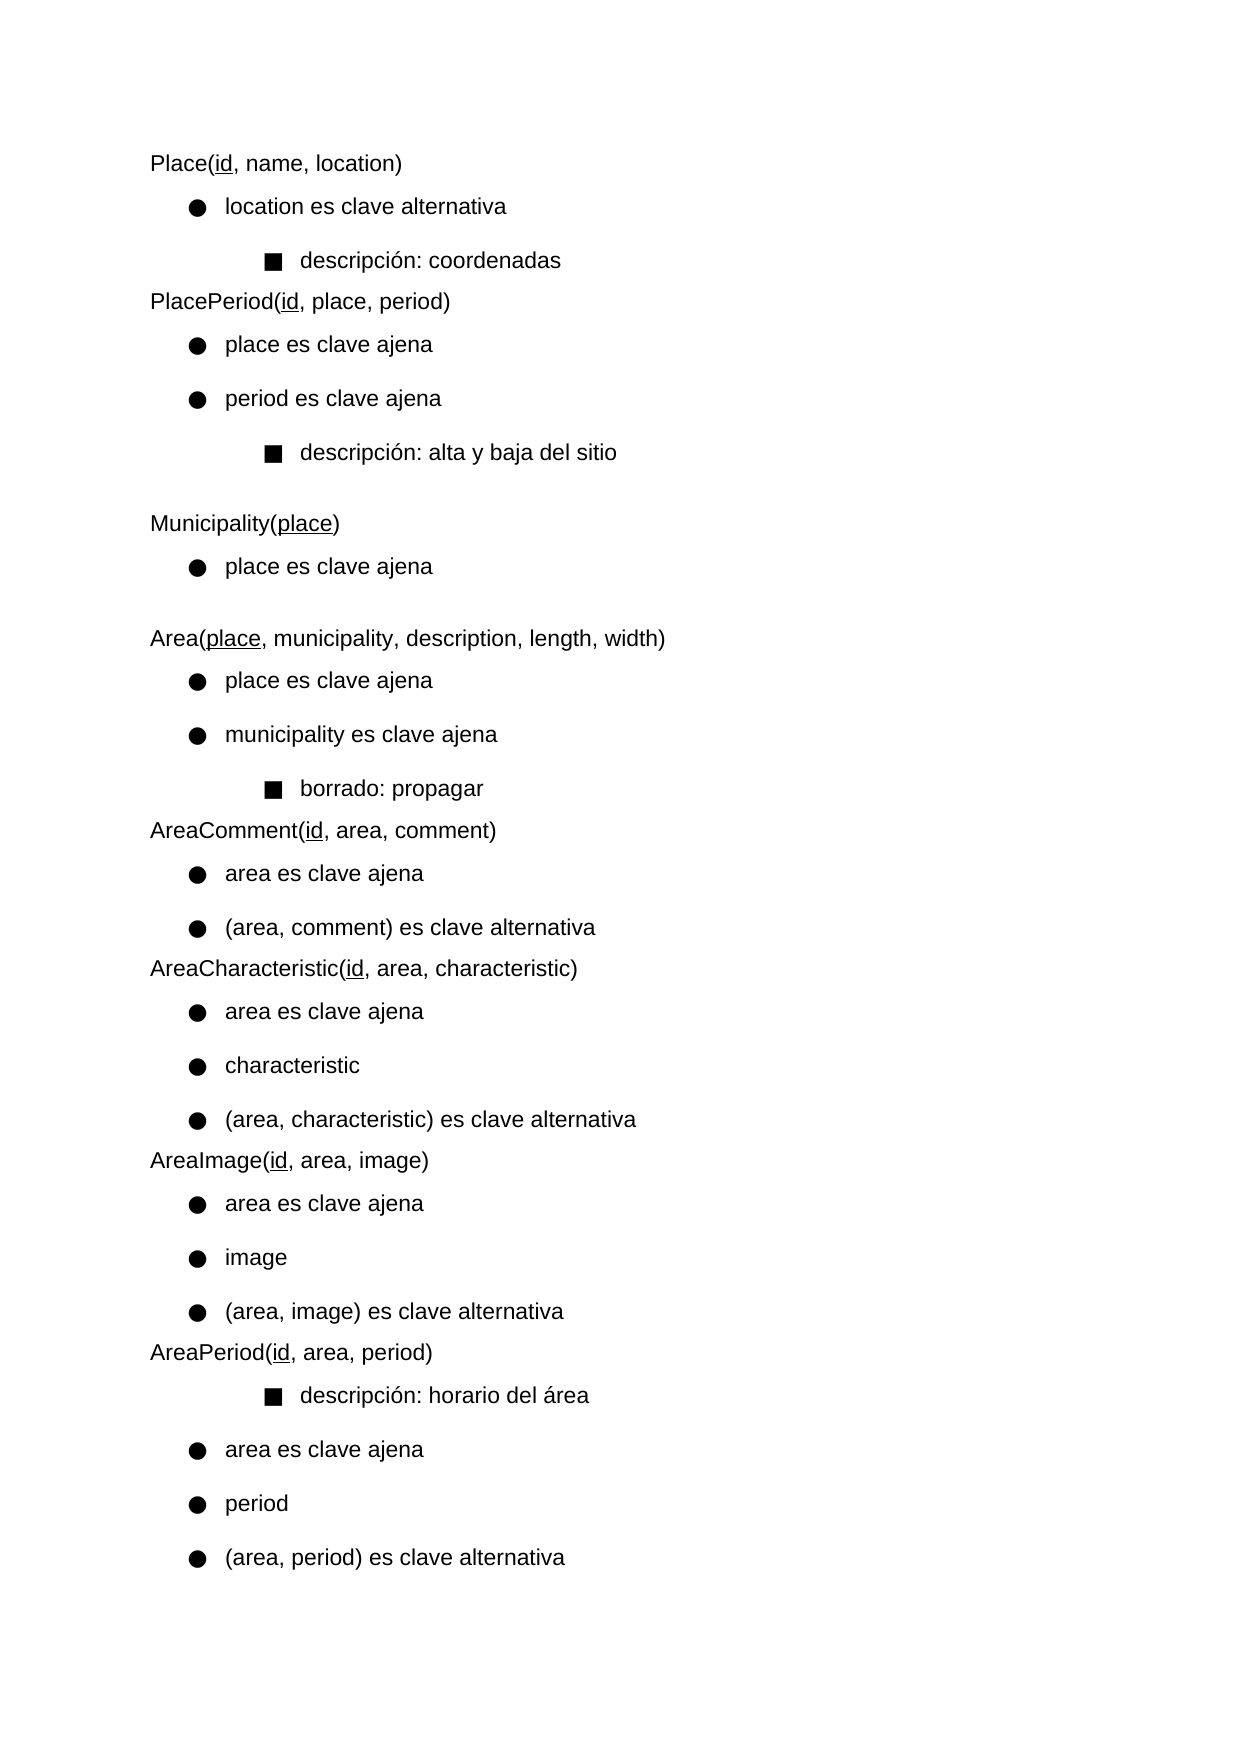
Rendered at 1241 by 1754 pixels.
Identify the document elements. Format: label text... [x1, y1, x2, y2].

list (area, comment) es clave alternativa [187, 901, 1090, 948]
list descripción: horario del área [262, 1369, 1090, 1416]
list area es clave ajena [187, 847, 1090, 894]
text Municipality(place) [150, 510, 1090, 537]
list borrado: propagar [262, 763, 1090, 810]
text AreaPeriod(id, area, period) [150, 1339, 1090, 1366]
list place es clave ajena [187, 318, 1090, 365]
list descripción: coordenadas [262, 234, 1090, 281]
text Area(place, municipality, description, length, width) [150, 625, 1090, 651]
list place es clave ajena [187, 541, 1090, 588]
list (area, period) es clave alternativa [187, 1531, 1090, 1578]
list period [187, 1477, 1090, 1524]
list area es clave ajena [187, 1423, 1090, 1470]
list area es clave ajena [187, 985, 1090, 1032]
list descripción: alta y baja del sitio [262, 426, 1090, 473]
list (area, image) es clave alternativa [187, 1285, 1090, 1332]
list characteristic [187, 1039, 1090, 1086]
text Place(id, name, location) [150, 150, 1090, 176]
text PlacePeriod(id, place, period) [150, 288, 1090, 314]
list period es clave ajena [187, 372, 1090, 419]
list municipality es clave ajena [187, 709, 1090, 756]
list place es clave ajena [187, 655, 1090, 702]
text AreaCharacteristic(id, area, characteristic) [150, 955, 1090, 981]
text AreaComment(id, area, comment) [150, 817, 1090, 843]
list (area, characteristic) es clave alternativa [187, 1093, 1090, 1140]
list image [187, 1231, 1090, 1278]
text AreaImage(id, area, image) [150, 1147, 1090, 1173]
list location es clave alternativa [187, 180, 1090, 227]
list area es clave ajena [187, 1177, 1090, 1224]
